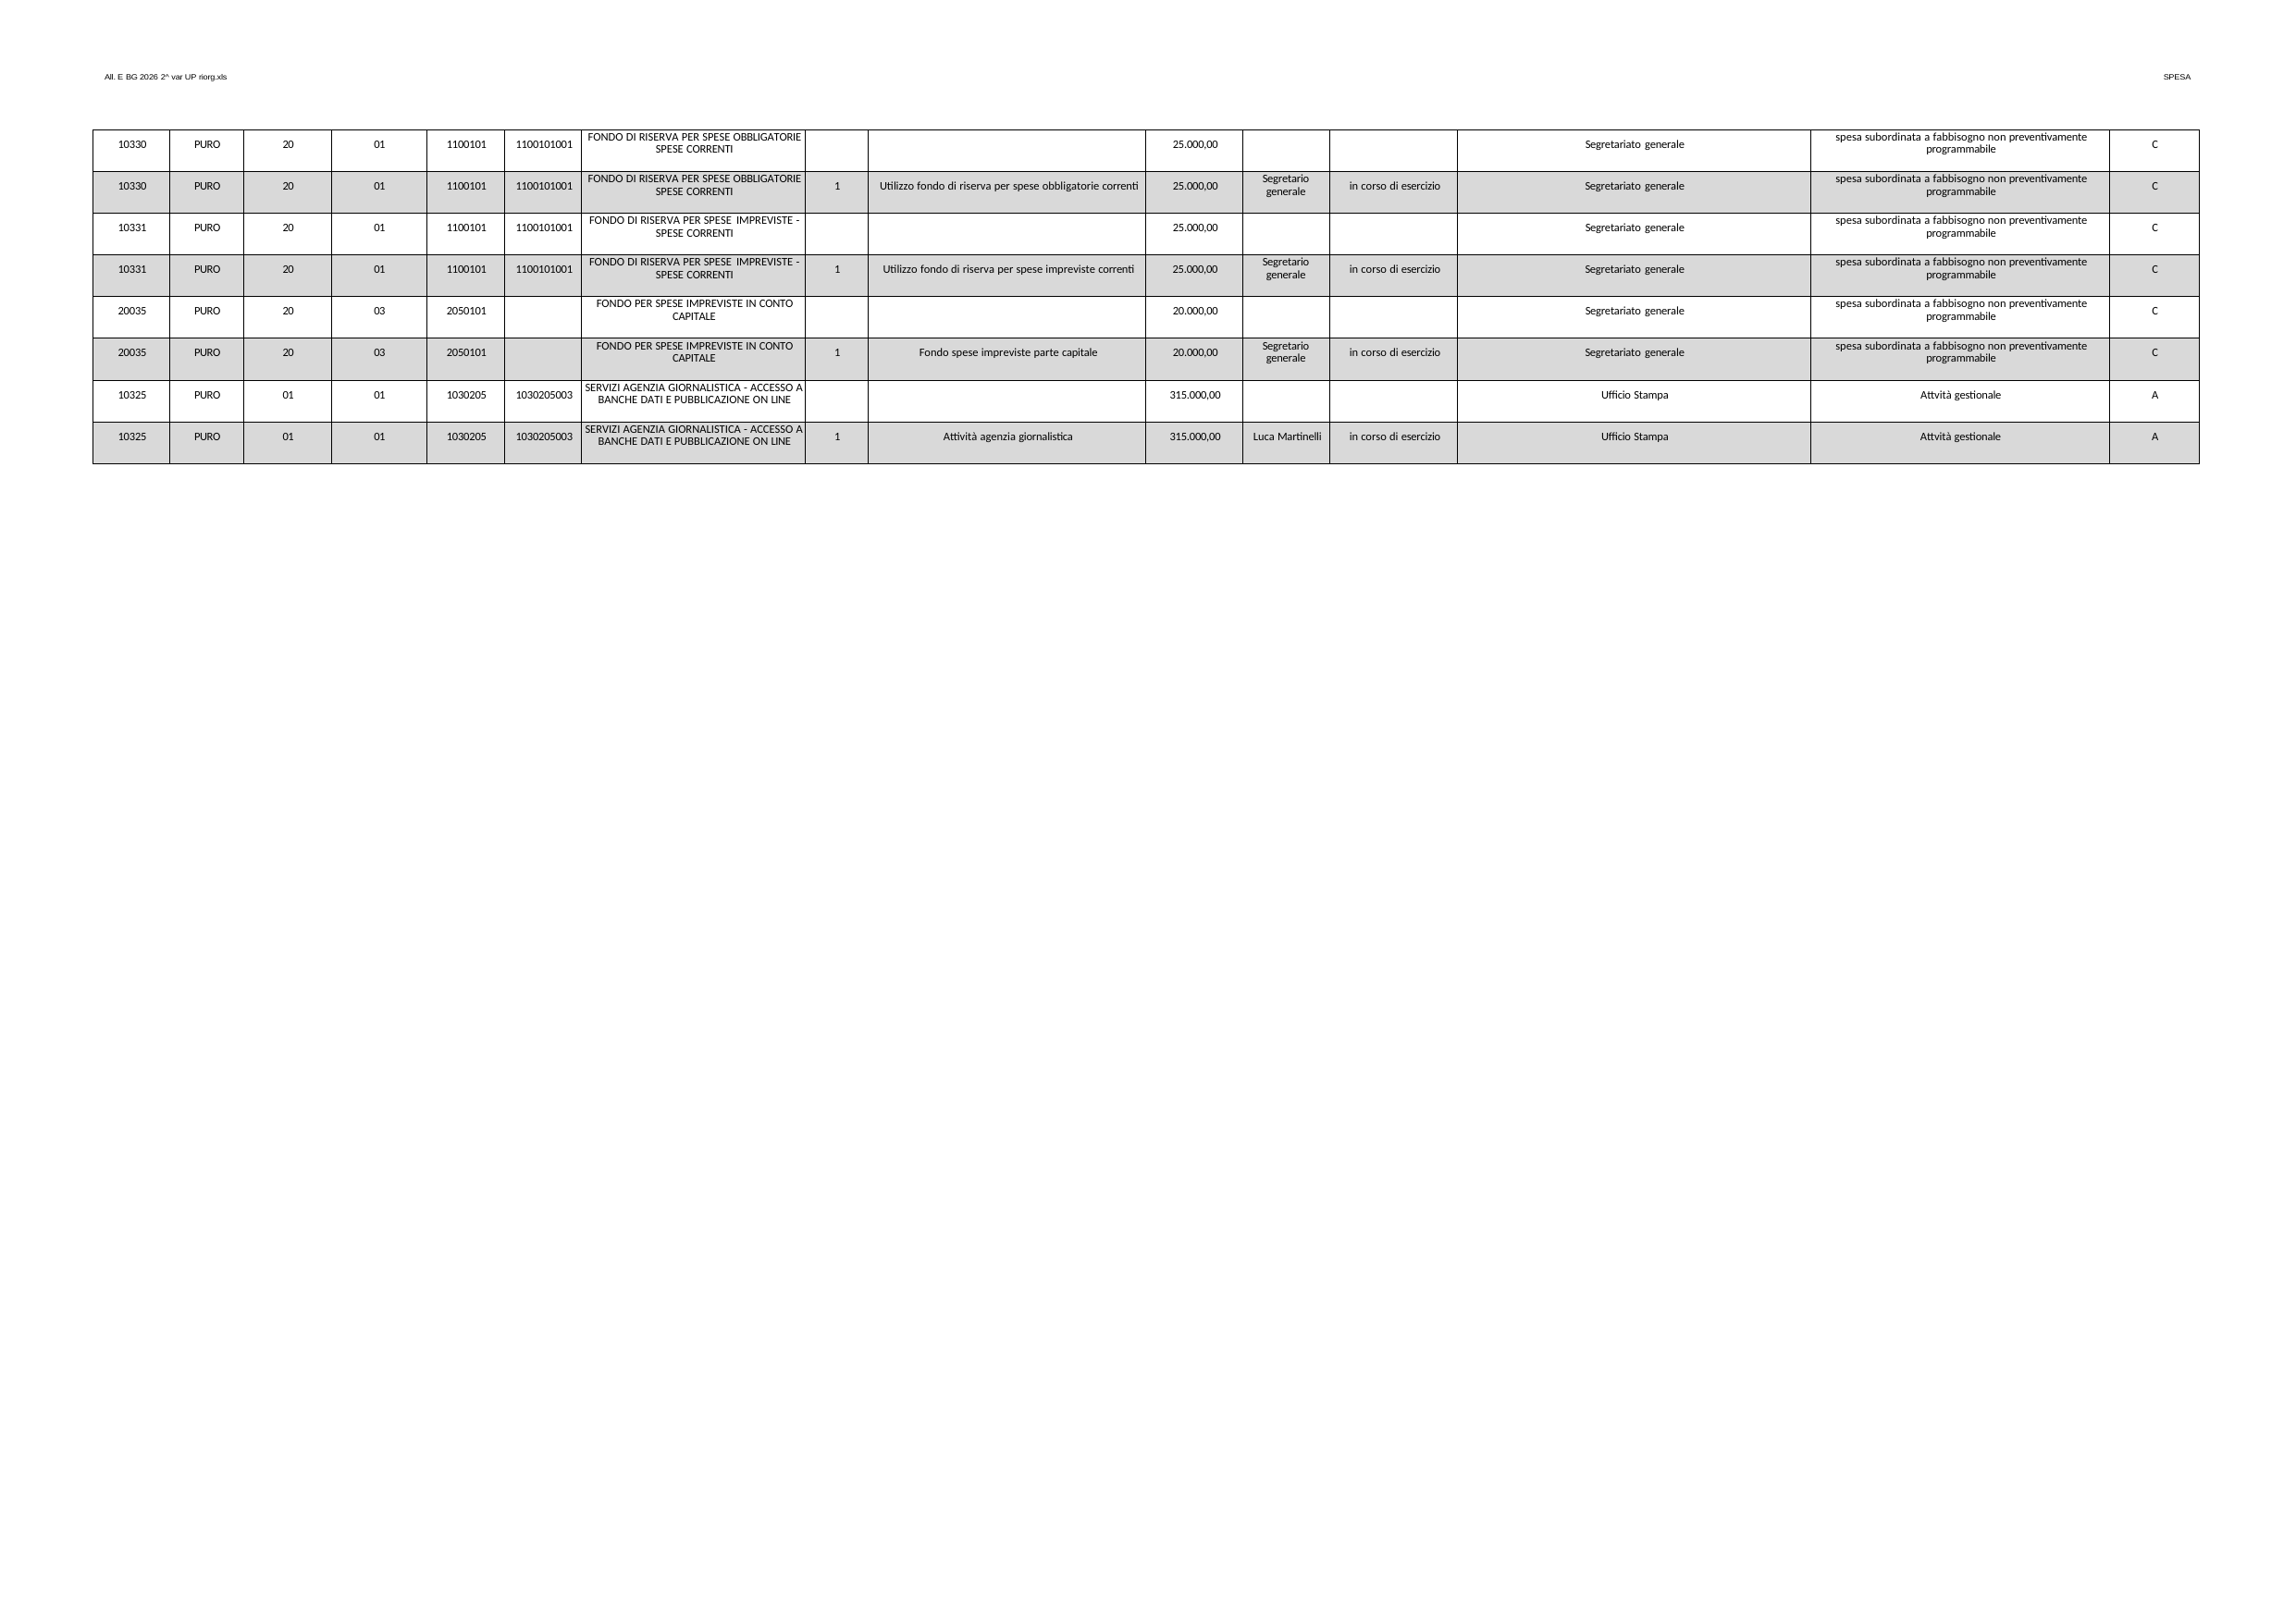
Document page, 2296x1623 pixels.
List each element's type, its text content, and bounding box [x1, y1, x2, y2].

table_cell FONDO PER SPESE IMPREVISTE IN CONTO CAPITALE [582, 338, 805, 380]
table_cell in corso di esercizio [1330, 338, 1457, 380]
table_cell in corso di esercizio [1330, 423, 1457, 463]
table_cell Segretario generale [1243, 255, 1329, 296]
table_cell 1 [806, 255, 868, 296]
table_cell Attvità gestionale [1811, 381, 2109, 422]
table_cell PURO [170, 214, 243, 254]
table_cell Segretariato generale [1458, 297, 1810, 338]
table_cell [869, 297, 1145, 338]
table_cell spesa subordinata a fabbisogno non preventivamente programmabile [1811, 255, 2109, 296]
table_cell 10330 [93, 172, 169, 213]
table_cell [1330, 297, 1457, 338]
table_cell 1 [806, 338, 868, 380]
table_cell 1100101 [427, 130, 504, 171]
table_cell in corso di esercizio [1330, 255, 1457, 296]
table_cell PURO [170, 255, 243, 296]
table_cell 01 [332, 381, 426, 422]
table_cell 1 [806, 172, 868, 213]
table_cell 10331 [93, 255, 169, 296]
table_cell 25.000,00 [1146, 130, 1242, 171]
table_cell [1330, 381, 1457, 422]
table_cell PURO [170, 338, 243, 380]
table_cell [806, 214, 868, 254]
table_cell 1030205003 [505, 423, 581, 463]
table_cell spesa subordinata a fabbisogno non preventivamente programmabile [1811, 338, 2109, 380]
table_cell 1030205 [427, 381, 504, 422]
table_cell [1243, 381, 1329, 422]
table_cell PURO [170, 172, 243, 213]
table_cell Segretario generale [1243, 172, 1329, 213]
table_cell 315.000,00 [1146, 423, 1242, 463]
table_cell PURO [170, 297, 243, 338]
table_cell 20 [244, 172, 331, 213]
table_cell FONDO DI RISERVA PER SPESE OBBLIGATORIE SPESE CORRENTI [582, 130, 805, 171]
table_cell 1100101001 [505, 172, 581, 213]
table_cell 25.000,00 [1146, 255, 1242, 296]
table_cell 20 [244, 130, 331, 171]
table_cell [1330, 214, 1457, 254]
table_cell 20.000,00 [1146, 297, 1242, 338]
table_cell 25.000,00 [1146, 214, 1242, 254]
table_cell 20.000,00 [1146, 338, 1242, 380]
table_cell in corso di esercizio [1330, 172, 1457, 213]
table_cell 1030205003 [505, 381, 581, 422]
table_cell 01 [332, 130, 426, 171]
table_cell FONDO DI RISERVA PER SPESE IMPREVISTE - SPESE CORRENTI [582, 214, 805, 254]
table_cell Attività agenzia giornalistica [869, 423, 1145, 463]
table_cell 01 [332, 214, 426, 254]
table_cell 1100101 [427, 172, 504, 213]
table_cell 1100101001 [505, 255, 581, 296]
table_cell 01 [244, 423, 331, 463]
table_cell C [2110, 338, 2199, 380]
table_cell 01 [332, 255, 426, 296]
table_cell C [2110, 297, 2199, 338]
table_cell [1243, 130, 1329, 171]
table_cell Segretariato generale [1458, 130, 1810, 171]
table_cell 2050101 [427, 338, 504, 380]
table_cell Segretariato generale [1458, 172, 1810, 213]
table_cell PURO [170, 130, 243, 171]
table_cell [869, 214, 1145, 254]
table_cell C [2110, 172, 2199, 213]
table_cell Segretariato generale [1458, 338, 1810, 380]
table_cell [1243, 214, 1329, 254]
table_cell Attvità gestionale [1811, 423, 2109, 463]
table_cell Luca Martinelli [1243, 423, 1329, 463]
table_cell Segretario generale [1243, 338, 1329, 380]
table_cell [806, 297, 868, 338]
table_cell Ufficio Stampa [1458, 381, 1810, 422]
table_cell 20035 [93, 297, 169, 338]
table_cell C [2110, 130, 2199, 171]
table_cell [869, 130, 1145, 171]
table_cell 10330 [93, 130, 169, 171]
table_cell 1100101001 [505, 214, 581, 254]
table_cell 1100101 [427, 255, 504, 296]
table_cell 25.000,00 [1146, 172, 1242, 213]
table_cell A [2110, 423, 2199, 463]
table_cell C [2110, 255, 2199, 296]
table_cell 10325 [93, 423, 169, 463]
table_cell [806, 130, 868, 171]
table_cell 20 [244, 297, 331, 338]
table_cell spesa subordinata a fabbisogno non preventivamente programmabile [1811, 297, 2109, 338]
table_cell PURO [170, 423, 243, 463]
table_cell Segretariato generale [1458, 255, 1810, 296]
table_cell [869, 381, 1145, 422]
table_cell Fondo spese impreviste parte capitale [869, 338, 1145, 380]
table_cell 1030205 [427, 423, 504, 463]
table_cell 01 [332, 172, 426, 213]
table_cell spesa subordinata a fabbisogno non preventivamente programmabile [1811, 130, 2109, 171]
table_cell SERVIZI AGENZIA GIORNALISTICA - ACCESSO A BANCHE DATI E PUBBLICAZIONE ON LINE [582, 423, 805, 463]
table_cell [1243, 297, 1329, 338]
table_cell 1100101001 [505, 130, 581, 171]
table_cell 20 [244, 338, 331, 380]
table_cell 20 [244, 214, 331, 254]
table_cell 10325 [93, 381, 169, 422]
table_cell PURO [170, 381, 243, 422]
table_cell spesa subordinata a fabbisogno non preventivamente programmabile [1811, 172, 2109, 213]
table_cell FONDO DI RISERVA PER SPESE OBBLIGATORIE SPESE CORRENTI [582, 172, 805, 213]
table_cell 03 [332, 338, 426, 380]
table_cell 1 [806, 423, 868, 463]
table_cell Utilizzo fondo di riserva per spese obbligatorie correnti [869, 172, 1145, 213]
table_cell 20035 [93, 338, 169, 380]
table_cell 10331 [93, 214, 169, 254]
table_cell 20 [244, 255, 331, 296]
table_cell spesa subordinata a fabbisogno non preventivamente programmabile [1811, 214, 2109, 254]
table_cell [1330, 130, 1457, 171]
table_cell [505, 338, 581, 380]
table_cell [505, 297, 581, 338]
table_cell A [2110, 381, 2199, 422]
table_cell SERVIZI AGENZIA GIORNALISTICA - ACCESSO A BANCHE DATI E PUBBLICAZIONE ON LINE [582, 381, 805, 422]
table_cell 2050101 [427, 297, 504, 338]
table_cell 1100101 [427, 214, 504, 254]
table_cell 01 [332, 423, 426, 463]
table_cell C [2110, 214, 2199, 254]
table_cell Ufficio Stampa [1458, 423, 1810, 463]
table_cell 03 [332, 297, 426, 338]
table_cell FONDO DI RISERVA PER SPESE IMPREVISTE - SPESE CORRENTI [582, 255, 805, 296]
table_cell [806, 381, 868, 422]
table_cell Segretariato generale [1458, 214, 1810, 254]
table_cell 01 [244, 381, 331, 422]
table_cell FONDO PER SPESE IMPREVISTE IN CONTO CAPITALE [582, 297, 805, 338]
table_cell Utilizzo fondo di riserva per spese impreviste correnti [869, 255, 1145, 296]
table_cell 315.000,00 [1146, 381, 1242, 422]
